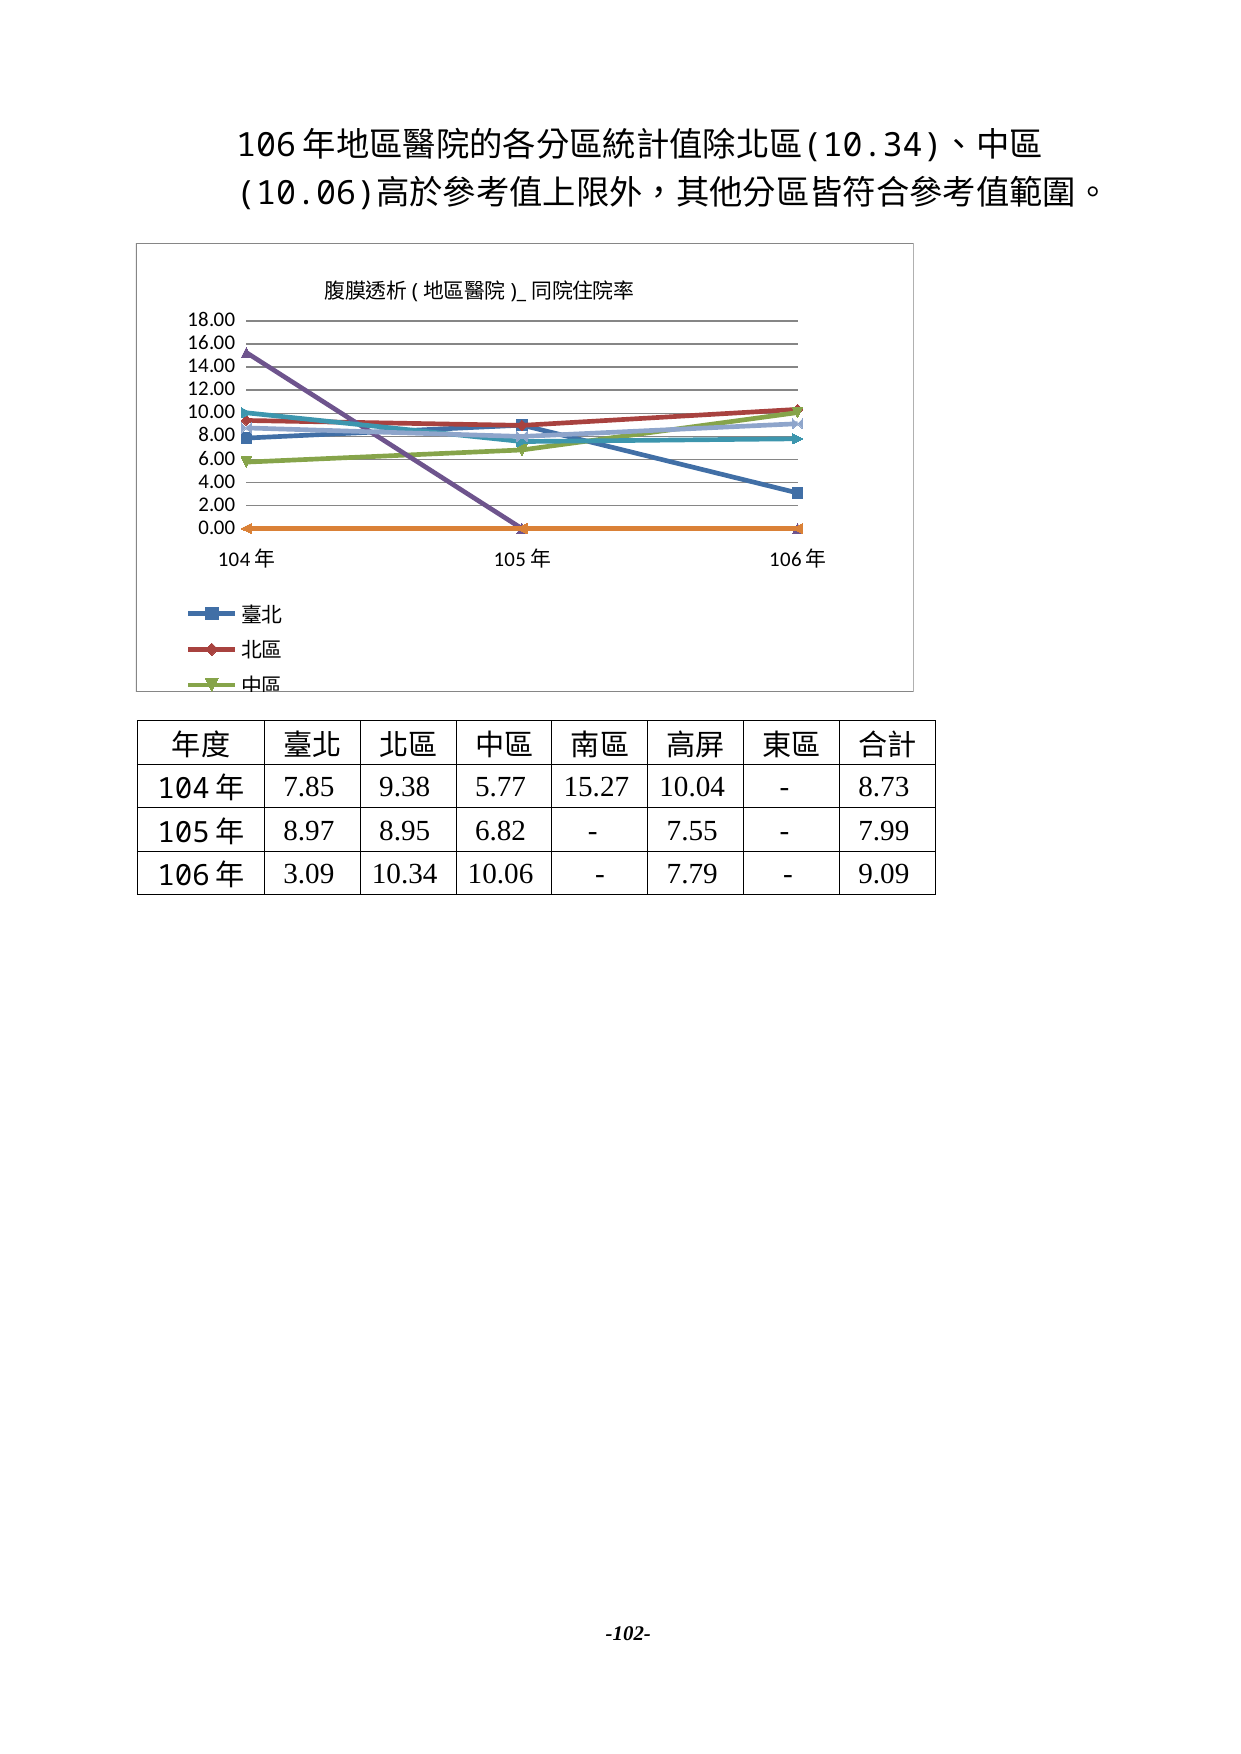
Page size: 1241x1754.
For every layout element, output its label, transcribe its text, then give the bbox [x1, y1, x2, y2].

table_cell 7.85 [265, 765, 360, 807]
table_cell - [744, 765, 839, 807]
table_header 東區 [744, 721, 839, 764]
table_cell - [744, 808, 839, 851]
table_cell 10.06 [457, 852, 551, 894]
text 106年地區醫院的各分區統計值除北區(10.34)、中區(10.06)高於參考值上限外，其他分區皆符合參考值範圍。 [236, 117, 1122, 214]
table_header 中區 [457, 721, 551, 764]
table_cell 104年 [138, 765, 264, 807]
table_header 南區 [552, 721, 647, 764]
table_cell 6.82 [457, 808, 551, 851]
table_header 北區 [361, 721, 456, 764]
table_header 合計 [840, 721, 935, 764]
table_cell 105年 [138, 808, 264, 851]
table_cell 10.34 [361, 852, 456, 894]
table_cell 3.09 [265, 852, 360, 894]
table_cell 5.77 [457, 765, 551, 807]
table_cell - [552, 808, 647, 851]
table_cell 106年 [138, 852, 264, 894]
table_header 年度 [138, 721, 264, 764]
table_cell 7.99 [840, 808, 935, 851]
table_cell 9.38 [361, 765, 456, 807]
table_cell 8.73 [840, 765, 935, 807]
table_cell 10.04 [648, 765, 743, 807]
table_cell 9.09 [840, 852, 935, 894]
table_header 高屏 [648, 721, 743, 764]
table_cell 15.27 [552, 765, 647, 807]
table_cell - [552, 852, 647, 894]
table_cell 8.95 [361, 808, 456, 851]
table_cell 8.97 [265, 808, 360, 851]
table_cell 7.55 [648, 808, 743, 851]
table_cell - [744, 852, 839, 894]
table_header 臺北 [265, 721, 360, 764]
table_cell 7.79 [648, 852, 743, 894]
